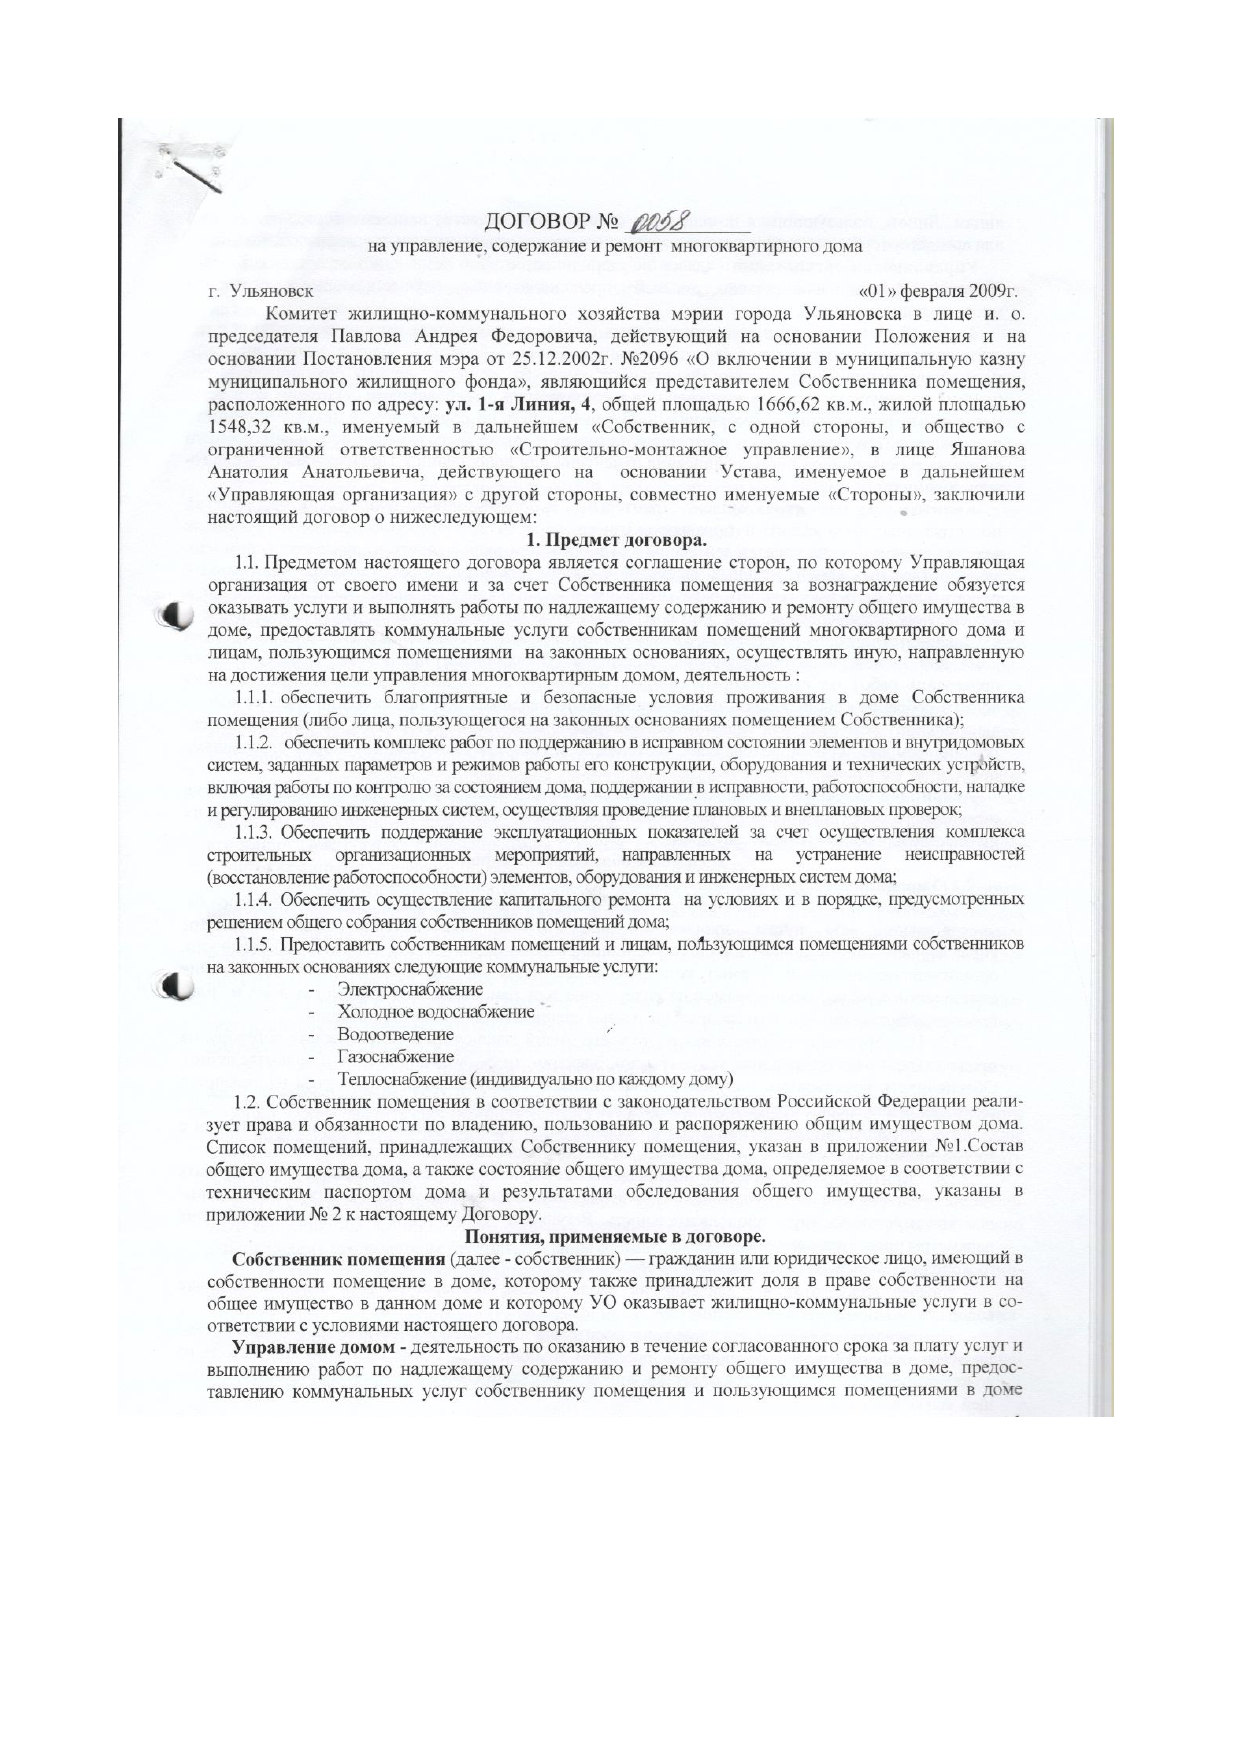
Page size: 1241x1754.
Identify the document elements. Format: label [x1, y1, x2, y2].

picture [118, 118, 1123, 1417]
